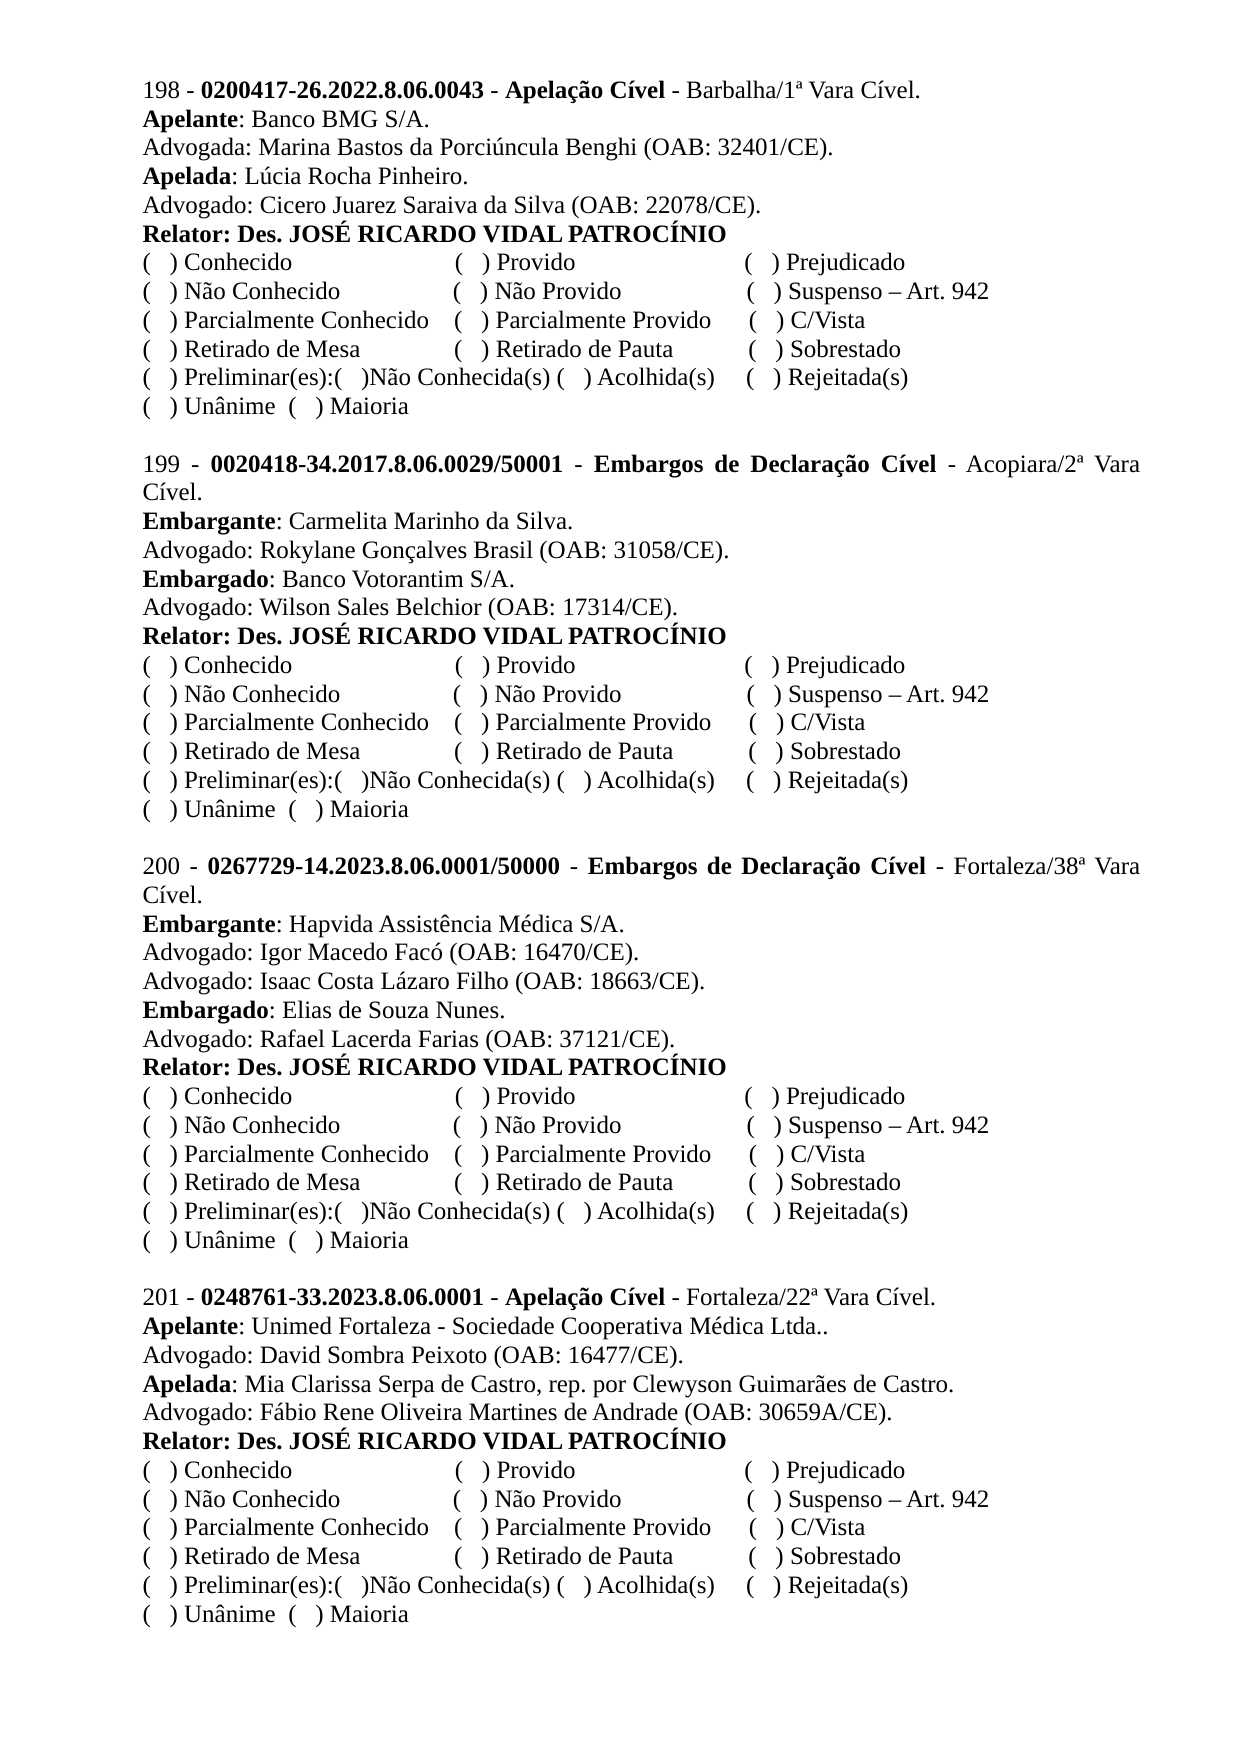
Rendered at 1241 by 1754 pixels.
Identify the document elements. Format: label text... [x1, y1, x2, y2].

text Relator: Des. JOSÉ RICARDO VIDAL PATROCÍNIO [142, 1052, 1141, 1081]
text ( ) Não Conhecido ( ) Não Provido ( ) Suspenso – Art. 942 [142, 1110, 1158, 1139]
text ( ) Unânime ( ) Maioria [142, 391, 1158, 420]
text Advogado: Igor Macedo Facó (OAB: 16470/CE). [142, 937, 1141, 966]
text ( ) Retirado de Mesa ( ) Retirado de Pauta ( ) Sobrestado [142, 1167, 1158, 1196]
text Apelante: Banco BMG S/A. [142, 104, 1141, 132]
text Apelada: Lúcia Rocha Pinheiro. [142, 161, 1141, 190]
text ( ) Conhecido ( ) Provido ( ) Prejudicado [142, 247, 1141, 276]
text ( ) Unânime ( ) Maioria [142, 1225, 1158, 1254]
text Advogado: Rokylane Gonçalves Brasil (OAB: 31058/CE). [142, 535, 1141, 564]
text ( ) Retirado de Mesa ( ) Retirado de Pauta ( ) Sobrestado [142, 736, 1158, 765]
text ( ) Parcialmente Conhecido ( ) Parcialmente Provido ( ) C/Vista [142, 305, 1158, 334]
text ( ) Parcialmente Conhecido ( ) Parcialmente Provido ( ) C/Vista [142, 1139, 1158, 1167]
text Relator: Des. JOSÉ RICARDO VIDAL PATROCÍNIO [142, 621, 1141, 650]
text Embargado: Banco Votorantim S/A. [142, 564, 1141, 592]
text ( ) Não Conhecido ( ) Não Provido ( ) Suspenso – Art. 942 [142, 276, 1158, 305]
text ( ) Retirado de Mesa ( ) Retirado de Pauta ( ) Sobrestado [142, 1541, 1158, 1570]
text ( ) Preliminar(es):( )Não Conhecida(s) ( ) Acolhida(s) ( ) Rejeitada(s) [142, 362, 1158, 391]
text Advogado: Cicero Juarez Saraiva da Silva (OAB: 22078/CE). [142, 190, 1141, 219]
text Advogado: Wilson Sales Belchior (OAB: 17314/CE). [142, 592, 1141, 621]
text ( ) Conhecido ( ) Provido ( ) Prejudicado [142, 1081, 1141, 1110]
text Embargado: Elias de Souza Nunes. [142, 995, 1141, 1024]
text ( ) Preliminar(es):( )Não Conhecida(s) ( ) Acolhida(s) ( ) Rejeitada(s) [142, 765, 1158, 794]
text Apelada: Mia Clarissa Serpa de Castro, rep. por Clewyson Guimarães de Castro. [142, 1369, 1141, 1397]
text Advogado: Fábio Rene Oliveira Martines de Andrade (OAB: 30659A/CE). [142, 1397, 1141, 1426]
text Advogada: Marina Bastos da Porciúncula Benghi (OAB: 32401/CE). [142, 132, 1141, 161]
text Advogado: David Sombra Peixoto (OAB: 16477/CE). [142, 1340, 1141, 1369]
text Apelante: Unimed Fortaleza - Sociedade Cooperativa Médica Ltda.. [142, 1311, 1141, 1340]
text ( ) Conhecido ( ) Provido ( ) Prejudicado [142, 1455, 1141, 1484]
text 198 - 0200417-26.2022.8.06.0043 - Apelação Cível - Barbalha/1ª Vara Cível. [142, 75, 1141, 104]
text ( ) Preliminar(es):( )Não Conhecida(s) ( ) Acolhida(s) ( ) Rejeitada(s) [142, 1570, 1158, 1599]
text Embargante: Carmelita Marinho da Silva. [142, 506, 1141, 535]
text Advogado: Rafael Lacerda Farias (OAB: 37121/CE). [142, 1024, 1141, 1052]
text ( ) Conhecido ( ) Provido ( ) Prejudicado [142, 650, 1141, 679]
text 199 - 0020418-34.2017.8.06.0029/50001 - Embargos de Declaração Cível - Acopiara/2ª Vara Cível. [142, 449, 1141, 506]
text ( ) Preliminar(es):( )Não Conhecida(s) ( ) Acolhida(s) ( ) Rejeitada(s) [142, 1196, 1158, 1225]
text ( ) Retirado de Mesa ( ) Retirado de Pauta ( ) Sobrestado [142, 334, 1158, 362]
text ( ) Unânime ( ) Maioria [142, 1599, 1158, 1627]
text Relator: Des. JOSÉ RICARDO VIDAL PATROCÍNIO [142, 219, 1141, 247]
text 200 - 0267729-14.2023.8.06.0001/50000 - Embargos de Declaração Cível - Fortaleza/38ª Vara Cível. [142, 851, 1141, 909]
text Relator: Des. JOSÉ RICARDO VIDAL PATROCÍNIO [142, 1426, 1141, 1455]
text 201 - 0248761-33.2023.8.06.0001 - Apelação Cível - Fortaleza/22ª Vara Cível. [142, 1282, 1141, 1311]
text ( ) Parcialmente Conhecido ( ) Parcialmente Provido ( ) C/Vista [142, 707, 1158, 736]
text Advogado: Isaac Costa Lázaro Filho (OAB: 18663/CE). [142, 966, 1141, 995]
text ( ) Unânime ( ) Maioria [142, 794, 1158, 822]
text ( ) Não Conhecido ( ) Não Provido ( ) Suspenso – Art. 942 [142, 679, 1158, 707]
text ( ) Parcialmente Conhecido ( ) Parcialmente Provido ( ) C/Vista [142, 1512, 1158, 1541]
text ( ) Não Conhecido ( ) Não Provido ( ) Suspenso – Art. 942 [142, 1484, 1158, 1512]
text Embargante: Hapvida Assistência Médica S/A. [142, 909, 1141, 937]
